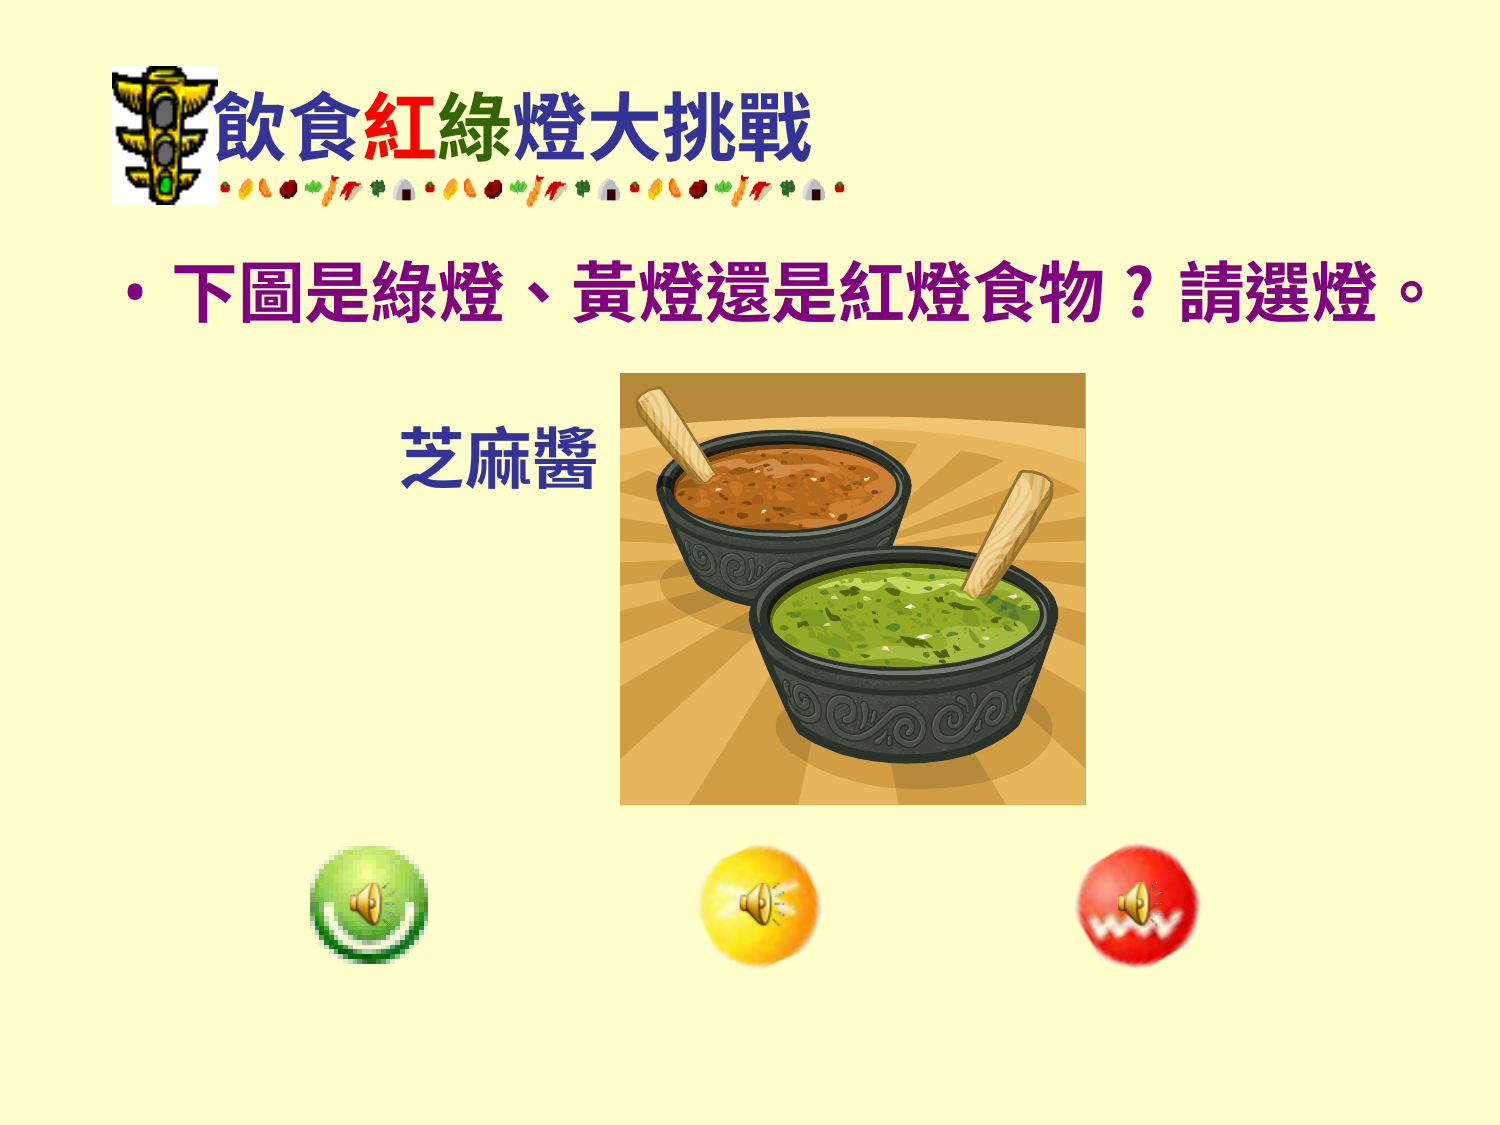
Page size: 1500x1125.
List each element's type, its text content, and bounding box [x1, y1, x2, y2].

text_box 芝麻醬 [383, 408, 614, 505]
list 下圖是綠燈、黃燈還是紅燈食物?請選燈。 [100, 243, 1436, 351]
picture [620, 373, 1086, 806]
picture [301, 846, 443, 964]
picture [673, 822, 850, 988]
picture [112, 66, 847, 209]
picture [1048, 817, 1231, 992]
text_box 飲食紅綠燈大挑戰 [194, 78, 868, 173]
